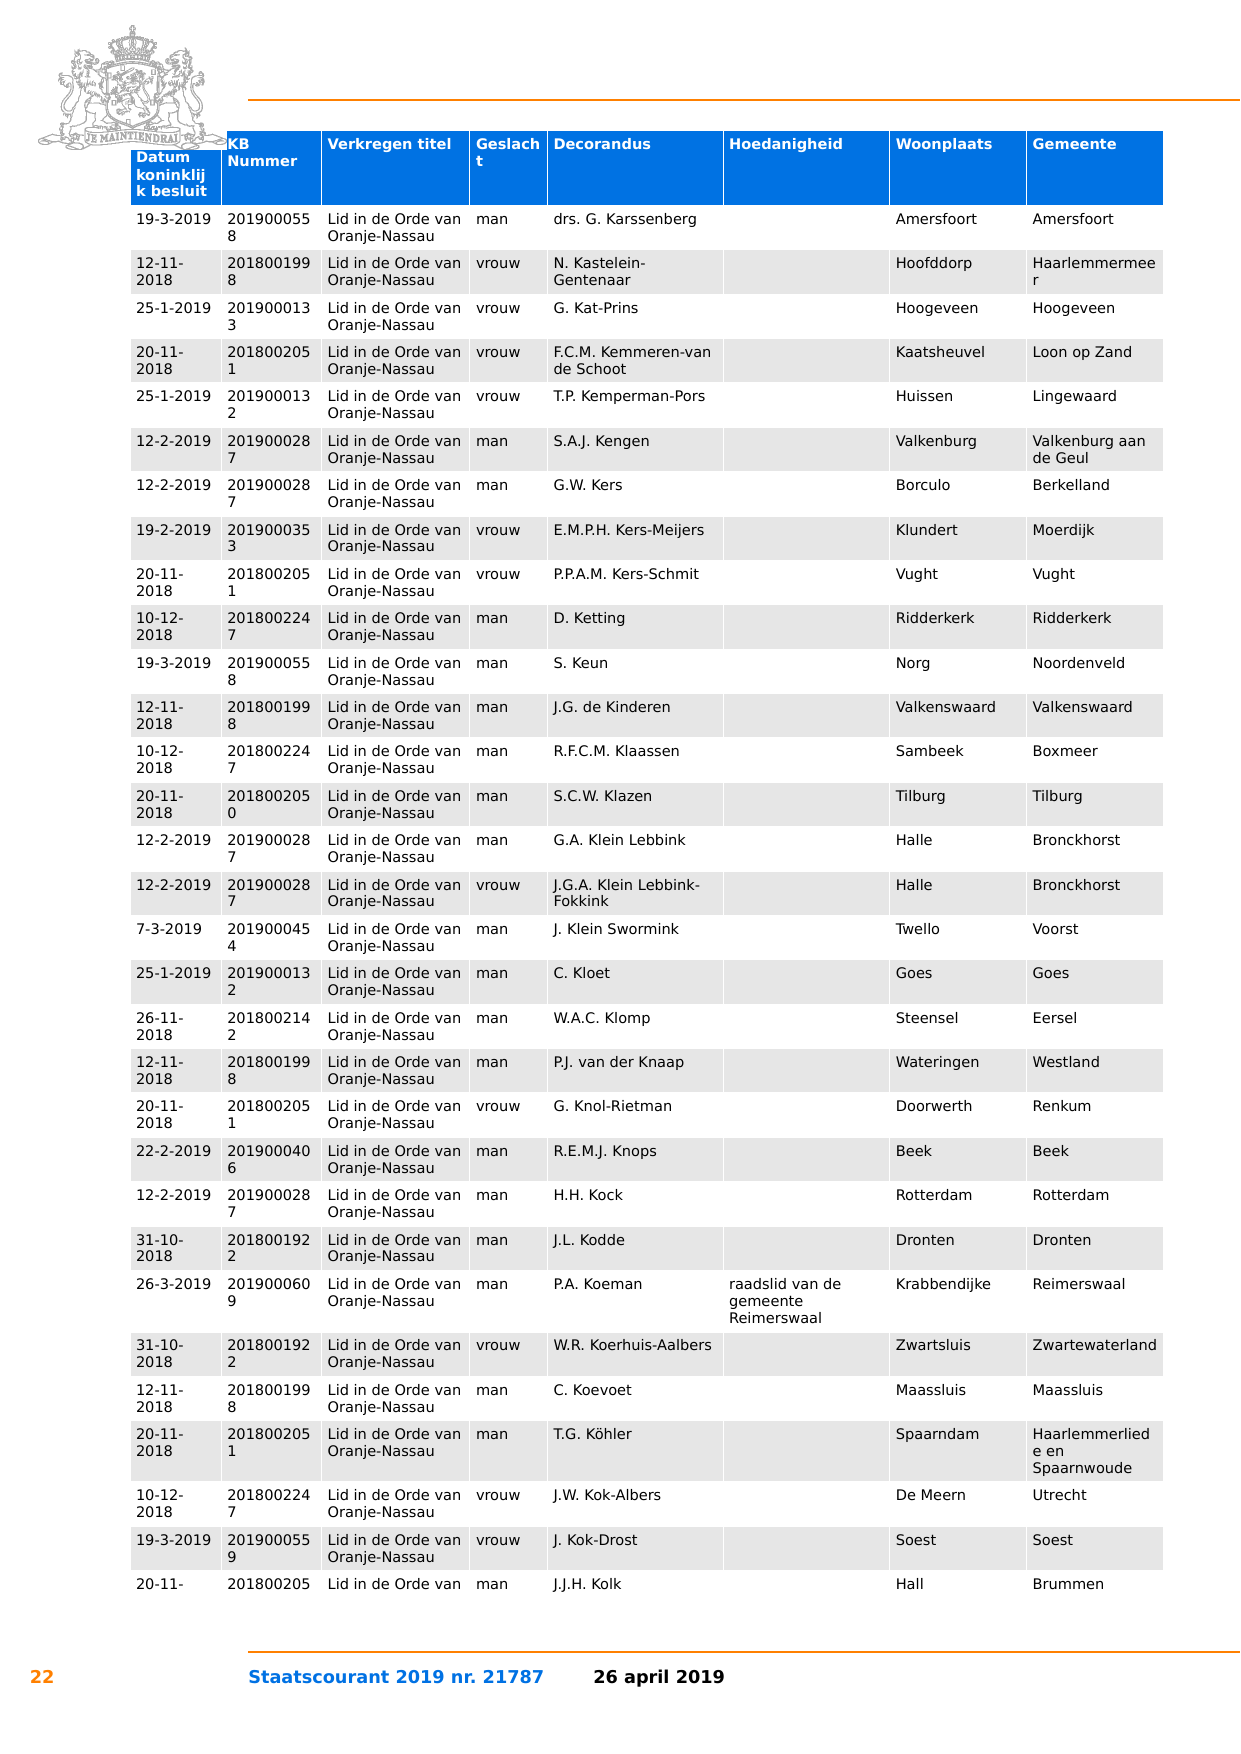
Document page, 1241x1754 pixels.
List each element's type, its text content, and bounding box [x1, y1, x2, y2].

table_cell man [470, 916, 547, 959]
table_cell vrouw [470, 1333, 547, 1376]
table_cell Lid in de Orde van Oranje-Nassau [322, 428, 469, 471]
table_cell S.C.W. Klazen [548, 783, 723, 826]
table_cell Reimerswaal [1027, 1271, 1163, 1331]
table_cell 2018002050 [222, 783, 321, 826]
table_cell vrouw [470, 1094, 547, 1137]
table_cell Voorst [1027, 916, 1163, 959]
table_cell Lid in de Orde van Oranje-Nassau [322, 1483, 469, 1526]
table_cell Moerdijk [1027, 517, 1163, 560]
table_cell 2019000132 [222, 960, 321, 1004]
table_cell man [470, 960, 547, 1004]
table_cell T.P. Kemperman-Pors [548, 384, 723, 427]
table_cell 2018001922 [222, 1333, 321, 1376]
table_cell man [470, 1421, 547, 1481]
table_cell 12-11-2018 [131, 694, 221, 737]
table_cell W.A.C. Klomp [548, 1005, 723, 1048]
table_cell Hall [890, 1571, 1026, 1598]
table_cell Haarlemmerliede en Spaarnwoude [1027, 1421, 1163, 1481]
table_cell 31-10-2018 [131, 1333, 221, 1376]
table_header Gemeente [1027, 131, 1163, 205]
table_cell [724, 1138, 889, 1181]
table_cell Huissen [890, 384, 1026, 427]
table_cell Hoofddorp [890, 250, 1026, 294]
table_cell 12-2-2019 [131, 472, 221, 516]
table_cell [724, 783, 889, 826]
table_cell F.C.M. Kemmeren-van de Schoot [548, 339, 723, 382]
table_cell vrouw [470, 872, 547, 915]
table_cell [724, 1094, 889, 1137]
table_cell man [470, 1271, 547, 1331]
table_cell Zwartsluis [890, 1333, 1026, 1376]
table_cell 2018002051 [222, 1421, 321, 1481]
table_cell 2018002051 [222, 339, 321, 382]
table_cell Halle [890, 872, 1026, 915]
table_cell 7-3-2019 [131, 916, 221, 959]
table_cell 12-2-2019 [131, 872, 221, 915]
table_cell Sambeek [890, 739, 1026, 782]
table_cell Vught [890, 561, 1026, 604]
table_cell 20-11-2018 [131, 1421, 221, 1481]
table_cell Amersfoort [890, 206, 1026, 249]
table_cell Lid in de Orde van Oranje-Nassau [322, 960, 469, 1004]
table_cell vrouw [470, 295, 547, 338]
table_cell Lid in de Orde van Oranje-Nassau [322, 1094, 469, 1137]
table_cell 31-10-2018 [131, 1227, 221, 1270]
table_cell 2018002247 [222, 1483, 321, 1526]
table_header Geslacht [470, 131, 547, 205]
table_cell 12-11-2018 [131, 250, 221, 294]
table_cell Lid in de Orde van Oranje-Nassau [322, 1182, 469, 1226]
table_cell man [470, 1377, 547, 1420]
table_cell Utrecht [1027, 1483, 1163, 1526]
table_cell 10-12-2018 [131, 1483, 221, 1526]
table_cell [724, 650, 889, 693]
table_cell Lid in de Orde van [322, 1571, 469, 1598]
table_cell Beek [1027, 1138, 1163, 1181]
table_cell Lid in de Orde van Oranje-Nassau [322, 517, 469, 560]
table_cell T.G. Köhler [548, 1421, 723, 1481]
table_cell Kaatsheuvel [890, 339, 1026, 382]
table_cell [724, 1483, 889, 1526]
table_cell 19-3-2019 [131, 206, 221, 249]
table_cell [724, 1333, 889, 1376]
table_header Verkregen titel [322, 131, 469, 205]
table_cell [724, 384, 889, 427]
table_cell Valkenswaard [890, 694, 1026, 737]
table_cell 26-3-2019 [131, 1271, 221, 1331]
table_cell E.M.P.H. Kers-Meijers [548, 517, 723, 560]
table_cell 10-12-2018 [131, 739, 221, 782]
table_cell Lid in de Orde van Oranje-Nassau [322, 561, 469, 604]
table_header Datum koninklijk besluit [131, 150, 221, 205]
table_cell Halle [890, 827, 1026, 871]
table_cell 2018001998 [222, 1049, 321, 1092]
table_cell Dronten [890, 1227, 1026, 1270]
table_cell 2019000133 [222, 295, 321, 338]
table_cell 2018002051 [222, 1094, 321, 1137]
table_cell 25-1-2019 [131, 384, 221, 427]
table_cell Renkum [1027, 1094, 1163, 1137]
table_cell 2019000287 [222, 428, 321, 471]
table_cell 12-11-2018 [131, 1049, 221, 1092]
table_cell Lid in de Orde van Oranje-Nassau [322, 472, 469, 516]
table_cell Valkenburg [890, 428, 1026, 471]
table_cell [724, 1421, 889, 1481]
table_cell Amersfoort [1027, 206, 1163, 249]
table_cell Bronckhorst [1027, 827, 1163, 871]
table_cell man [470, 206, 547, 249]
table_cell raadslid van de gemeente Reimerswaal [724, 1271, 889, 1331]
table_cell Lid in de Orde van Oranje-Nassau [322, 250, 469, 294]
table_cell Tilburg [1027, 783, 1163, 826]
table_cell 2019000287 [222, 472, 321, 516]
table_cell Eersel [1027, 1005, 1163, 1048]
table_cell Loon op Zand [1027, 339, 1163, 382]
table_cell Lid in de Orde van Oranje-Nassau [322, 1227, 469, 1270]
table_header Decorandus [548, 131, 723, 205]
table_cell drs. G. Karssenberg [548, 206, 723, 249]
table_cell 2018001998 [222, 1377, 321, 1420]
table_cell 2018002142 [222, 1005, 321, 1048]
table_cell [724, 517, 889, 560]
table_cell 2019000287 [222, 827, 321, 871]
table_cell man [470, 472, 547, 516]
table_cell Brummen [1027, 1571, 1163, 1598]
table_cell J.J.H. Kolk [548, 1571, 723, 1598]
table_cell 19-3-2019 [131, 1527, 221, 1570]
table_header Woonplaats [890, 131, 1026, 205]
table_cell 20-11-2018 [131, 1094, 221, 1137]
table_cell P.A. Koeman [548, 1271, 723, 1331]
table_cell 2019000454 [222, 916, 321, 959]
table_cell Steensel [890, 1005, 1026, 1048]
table_cell G.A. Klein Lebbink [548, 827, 723, 871]
table_cell Hoogeveen [890, 295, 1026, 338]
table_cell R.E.M.J. Knops [548, 1138, 723, 1181]
table_cell [724, 694, 889, 737]
table_cell 2019000353 [222, 517, 321, 560]
table_cell Lid in de Orde van Oranje-Nassau [322, 872, 469, 915]
table_cell 19-2-2019 [131, 517, 221, 560]
table_cell Lid in de Orde van Oranje-Nassau [322, 1333, 469, 1376]
table_cell Twello [890, 916, 1026, 959]
table_cell Lid in de Orde van Oranje-Nassau [322, 827, 469, 871]
table_cell [724, 1571, 889, 1598]
table_cell man [470, 1049, 547, 1092]
table_cell man [470, 783, 547, 826]
table_cell Wateringen [890, 1049, 1026, 1092]
table_cell Doorwerth [890, 1094, 1026, 1137]
table_cell 10-12-2018 [131, 605, 221, 649]
table_cell 2019000558 [222, 206, 321, 249]
table_cell H.H. Kock [548, 1182, 723, 1226]
table_cell P.J. van der Knaap [548, 1049, 723, 1092]
table_cell Lid in de Orde van Oranje-Nassau [322, 916, 469, 959]
table_cell 2019000132 [222, 384, 321, 427]
table_cell S. Keun [548, 650, 723, 693]
table_cell 2018001998 [222, 694, 321, 737]
table_cell Hoogeveen [1027, 295, 1163, 338]
table_cell Beek [890, 1138, 1026, 1181]
table_cell vrouw [470, 384, 547, 427]
table_cell S.A.J. Kengen [548, 428, 723, 471]
table_cell [724, 739, 889, 782]
table_cell Dronten [1027, 1227, 1163, 1270]
table_cell Vught [1027, 561, 1163, 604]
table_cell Berkelland [1027, 472, 1163, 516]
table_cell 2019000406 [222, 1138, 321, 1181]
table_cell vrouw [470, 1527, 547, 1570]
table_cell Valkenswaard [1027, 694, 1163, 737]
table_cell Ridderkerk [890, 605, 1026, 649]
table_cell Zwartewaterland [1027, 1333, 1163, 1376]
table_cell [724, 206, 889, 249]
table_cell [724, 1527, 889, 1570]
table_cell Lid in de Orde van Oranje-Nassau [322, 1049, 469, 1092]
table_cell Lid in de Orde van Oranje-Nassau [322, 1005, 469, 1048]
table_cell vrouw [470, 339, 547, 382]
table_cell [724, 1182, 889, 1226]
table_cell [724, 827, 889, 871]
table_cell Lid in de Orde van Oranje-Nassau [322, 783, 469, 826]
table_cell [724, 916, 889, 959]
table_cell 12-2-2019 [131, 1182, 221, 1226]
table_cell 20-11-2018 [131, 783, 221, 826]
table_cell man [470, 827, 547, 871]
table_cell man [470, 1571, 547, 1598]
table_cell J. Klein Swormink [548, 916, 723, 959]
table_cell Maassluis [890, 1377, 1026, 1420]
table_cell 2019000609 [222, 1271, 321, 1331]
table_cell 2019000287 [222, 1182, 321, 1226]
table_cell vrouw [470, 561, 547, 604]
table_cell Maassluis [1027, 1377, 1163, 1420]
table_cell 2018001922 [222, 1227, 321, 1270]
table_cell J.L. Kodde [548, 1227, 723, 1270]
table_cell 20-11-2018 [131, 339, 221, 382]
table_cell Lid in de Orde van Oranje-Nassau [322, 295, 469, 338]
table_cell W.R. Koerhuis-Aalbers [548, 1333, 723, 1376]
table_cell Westland [1027, 1049, 1163, 1092]
table_cell Klundert [890, 517, 1026, 560]
table_cell 12-2-2019 [131, 428, 221, 471]
table_cell Spaarndam [890, 1421, 1026, 1481]
table_cell Lid in de Orde van Oranje-Nassau [322, 1527, 469, 1570]
table_cell [724, 428, 889, 471]
table_cell De Meern [890, 1483, 1026, 1526]
table_cell man [470, 1182, 547, 1226]
table_cell [724, 960, 889, 1004]
table_cell [724, 1049, 889, 1092]
table_cell G. Knol-Rietman [548, 1094, 723, 1137]
table_cell vrouw [470, 250, 547, 294]
table_cell [724, 872, 889, 915]
table_cell 201800205 [222, 1571, 321, 1598]
table_cell man [470, 694, 547, 737]
table_cell Lid in de Orde van Oranje-Nassau [322, 1377, 469, 1420]
table_cell Lid in de Orde van Oranje-Nassau [322, 206, 469, 249]
table_cell Norg [890, 650, 1026, 693]
table_cell Goes [890, 960, 1026, 1004]
table_cell man [470, 1138, 547, 1181]
table_cell 12-2-2019 [131, 827, 221, 871]
table_cell Lingewaard [1027, 384, 1163, 427]
table_cell Haarlemmermeer [1027, 250, 1163, 294]
table_cell J.G. de Kinderen [548, 694, 723, 737]
table_cell Ridderkerk [1027, 605, 1163, 649]
table_cell man [470, 428, 547, 471]
table_cell 2018002247 [222, 605, 321, 649]
table_cell man [470, 650, 547, 693]
table_cell vrouw [470, 1483, 547, 1526]
table_cell Bronckhorst [1027, 872, 1163, 915]
table_cell 2018002051 [222, 561, 321, 604]
table_cell Rotterdam [890, 1182, 1026, 1226]
table_cell Borculo [890, 472, 1026, 516]
table_cell D. Ketting [548, 605, 723, 649]
table_cell Lid in de Orde van Oranje-Nassau [322, 1271, 469, 1331]
table_cell Lid in de Orde van Oranje-Nassau [322, 339, 469, 382]
table_cell Lid in de Orde van Oranje-Nassau [322, 650, 469, 693]
table_header Hoedanigheid [724, 131, 889, 205]
table_cell [724, 472, 889, 516]
table_cell man [470, 1005, 547, 1048]
table_cell J. Kok-Drost [548, 1527, 723, 1570]
table_cell 25-1-2019 [131, 960, 221, 1004]
table_cell Rotterdam [1027, 1182, 1163, 1226]
table_cell 2018002247 [222, 739, 321, 782]
table_cell 19-3-2019 [131, 650, 221, 693]
table_cell Valkenburg aan de Geul [1027, 428, 1163, 471]
table_cell 20-11-2018 [131, 561, 221, 604]
table_cell Lid in de Orde van Oranje-Nassau [322, 1421, 469, 1481]
table_cell vrouw [470, 517, 547, 560]
table_cell 25-1-2019 [131, 295, 221, 338]
table_cell [724, 1005, 889, 1048]
table_cell C. Koevoet [548, 1377, 723, 1420]
table_cell Tilburg [890, 783, 1026, 826]
table_cell 20-11- [131, 1571, 221, 1598]
table_cell man [470, 605, 547, 649]
table_cell Lid in de Orde van Oranje-Nassau [322, 384, 469, 427]
table_cell [724, 250, 889, 294]
table_cell 2019000559 [222, 1527, 321, 1570]
table_cell Noordenveld [1027, 650, 1163, 693]
table_cell [724, 561, 889, 604]
table_cell 22-2-2019 [131, 1138, 221, 1181]
table_cell G.W. Kers [548, 472, 723, 516]
table_cell [724, 605, 889, 649]
table_cell man [470, 739, 547, 782]
table_cell J.W. Kok-Albers [548, 1483, 723, 1526]
table_cell 12-11-2018 [131, 1377, 221, 1420]
table_cell [724, 1227, 889, 1270]
table_cell Lid in de Orde van Oranje-Nassau [322, 1138, 469, 1181]
table_cell Boxmeer [1027, 739, 1163, 782]
table_cell [724, 295, 889, 338]
table_cell Goes [1027, 960, 1163, 1004]
table_cell 2019000287 [222, 872, 321, 915]
table_cell man [470, 1227, 547, 1270]
table_cell Soest [890, 1527, 1026, 1570]
table_cell [724, 1377, 889, 1420]
table_cell Krabbendijke [890, 1271, 1026, 1331]
table_cell 26-11-2018 [131, 1005, 221, 1048]
table_cell 2019000558 [222, 650, 321, 693]
table_cell Lid in de Orde van Oranje-Nassau [322, 605, 469, 649]
table_cell P.P.A.M. Kers-Schmit [548, 561, 723, 604]
table_cell J.G.A. Klein Lebbink-Fokkink [548, 872, 723, 915]
table_cell R.F.C.M. Klaassen [548, 739, 723, 782]
table_cell Lid in de Orde van Oranje-Nassau [322, 739, 469, 782]
picture [38, 25, 227, 150]
table_cell C. Kloet [548, 960, 723, 1004]
table_cell N. Kastelein-Gentenaar [548, 250, 723, 294]
table_cell G. Kat-Prins [548, 295, 723, 338]
table_header KB Nummer [222, 131, 321, 205]
table_cell [724, 339, 889, 382]
table_cell Lid in de Orde van Oranje-Nassau [322, 694, 469, 737]
table_cell Soest [1027, 1527, 1163, 1570]
table_cell 2018001998 [222, 250, 321, 294]
